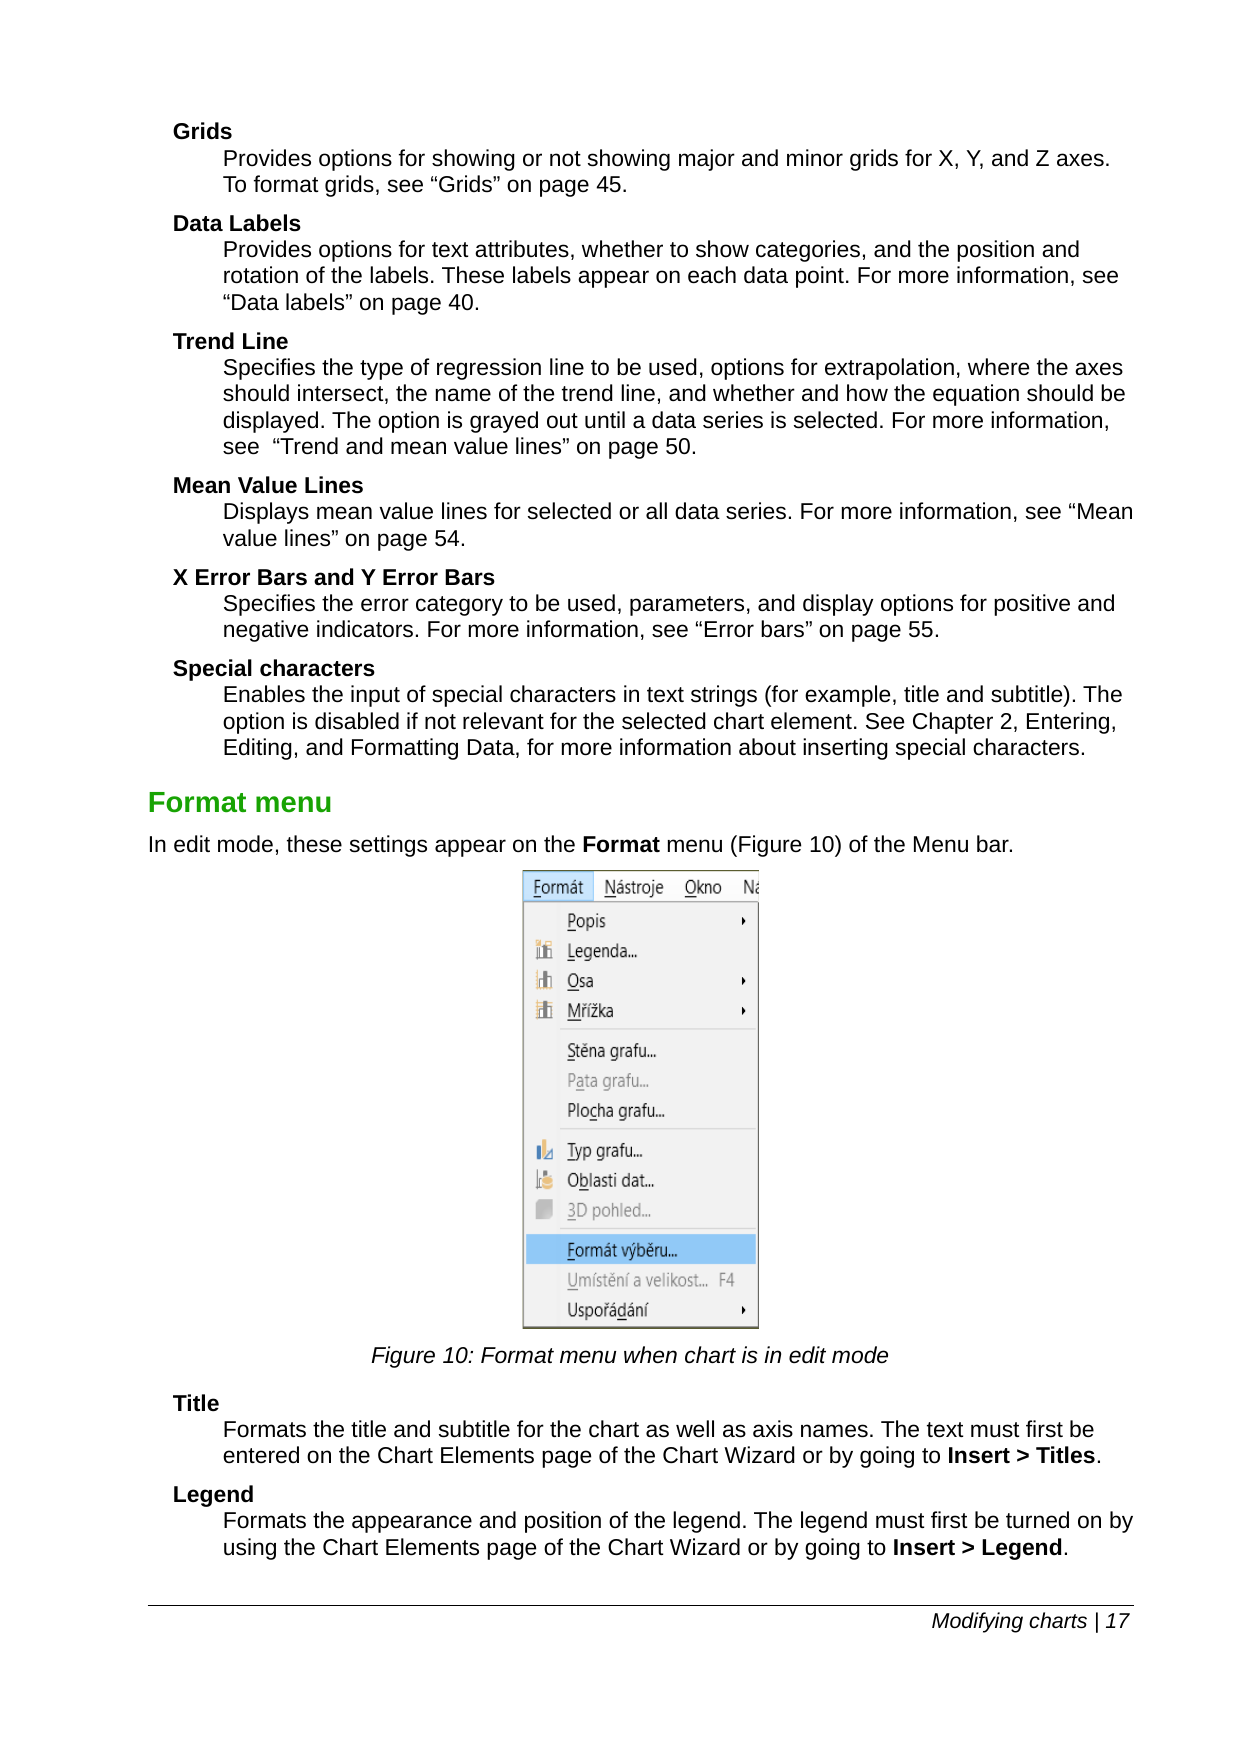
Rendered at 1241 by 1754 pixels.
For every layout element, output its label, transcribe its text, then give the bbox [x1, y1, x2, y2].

text Provides options for text attributes, whether to show categories, and the position and rotation of the labels. These labels appear on each data point. For more information, see “Data labels” on page 40. [223, 236, 1134, 315]
text Special characters [173, 655, 1134, 681]
subtitle Format menu [148, 785, 1134, 819]
picture [522, 870, 759, 1329]
text Specifies the error category to be used, parameters, and display options for positive and negative indicators. For more information, see “Error bars” on page 55. [223, 590, 1134, 642]
text Trend Line [173, 328, 1134, 354]
text Grids [173, 118, 1134, 144]
text Figure 10: Format menu when chart is in edit mode [371, 1342, 911, 1368]
text Provides options for showing or not showing major and minor grids for X, Y, and Z axes. To format grids, see “Grids” on page 45. [223, 144, 1134, 197]
text Formats the title and subtitle for the chart as well as axis names. The text must first be entered on the Chart Elements page of the Chart Wizard or by going to Insert > Titles. [223, 1416, 1134, 1469]
text Formats the appearance and position of the legend. The legend must first be turned on by using the Chart Elements page of the Chart Wizard or by going to Insert > Legend. [223, 1507, 1134, 1560]
text Enables the input of special characters in text strings (for example, title and subtitle). The option is disabled if not relevant for the selected chart element. See Chapter 2, Entering, Editing, and Formatting Data, for more information about inserting special characters. [223, 681, 1134, 760]
text Mean Value Lines [173, 472, 1134, 498]
text Specifies the type of regression line to be used, options for extrapolation, where the axes should intersect, the name of the trend line, and whether and how the equation should be displayed. The option is grayed out until a data series is selected. For more information, see “Trend and mean value lines” on page 50. [223, 354, 1134, 459]
text Legend [173, 1481, 1134, 1507]
text In edit mode, these settings appear on the Format menu (Figure 10) of the Menu bar. [148, 831, 1134, 858]
text Displays mean value lines for selected or all data series. For more information, see “Mean value lines” on page 54. [223, 498, 1134, 551]
text Data Labels [173, 210, 1134, 236]
text X Error Bars and Y Error Bars [173, 563, 1134, 590]
text Title [173, 1389, 1134, 1416]
